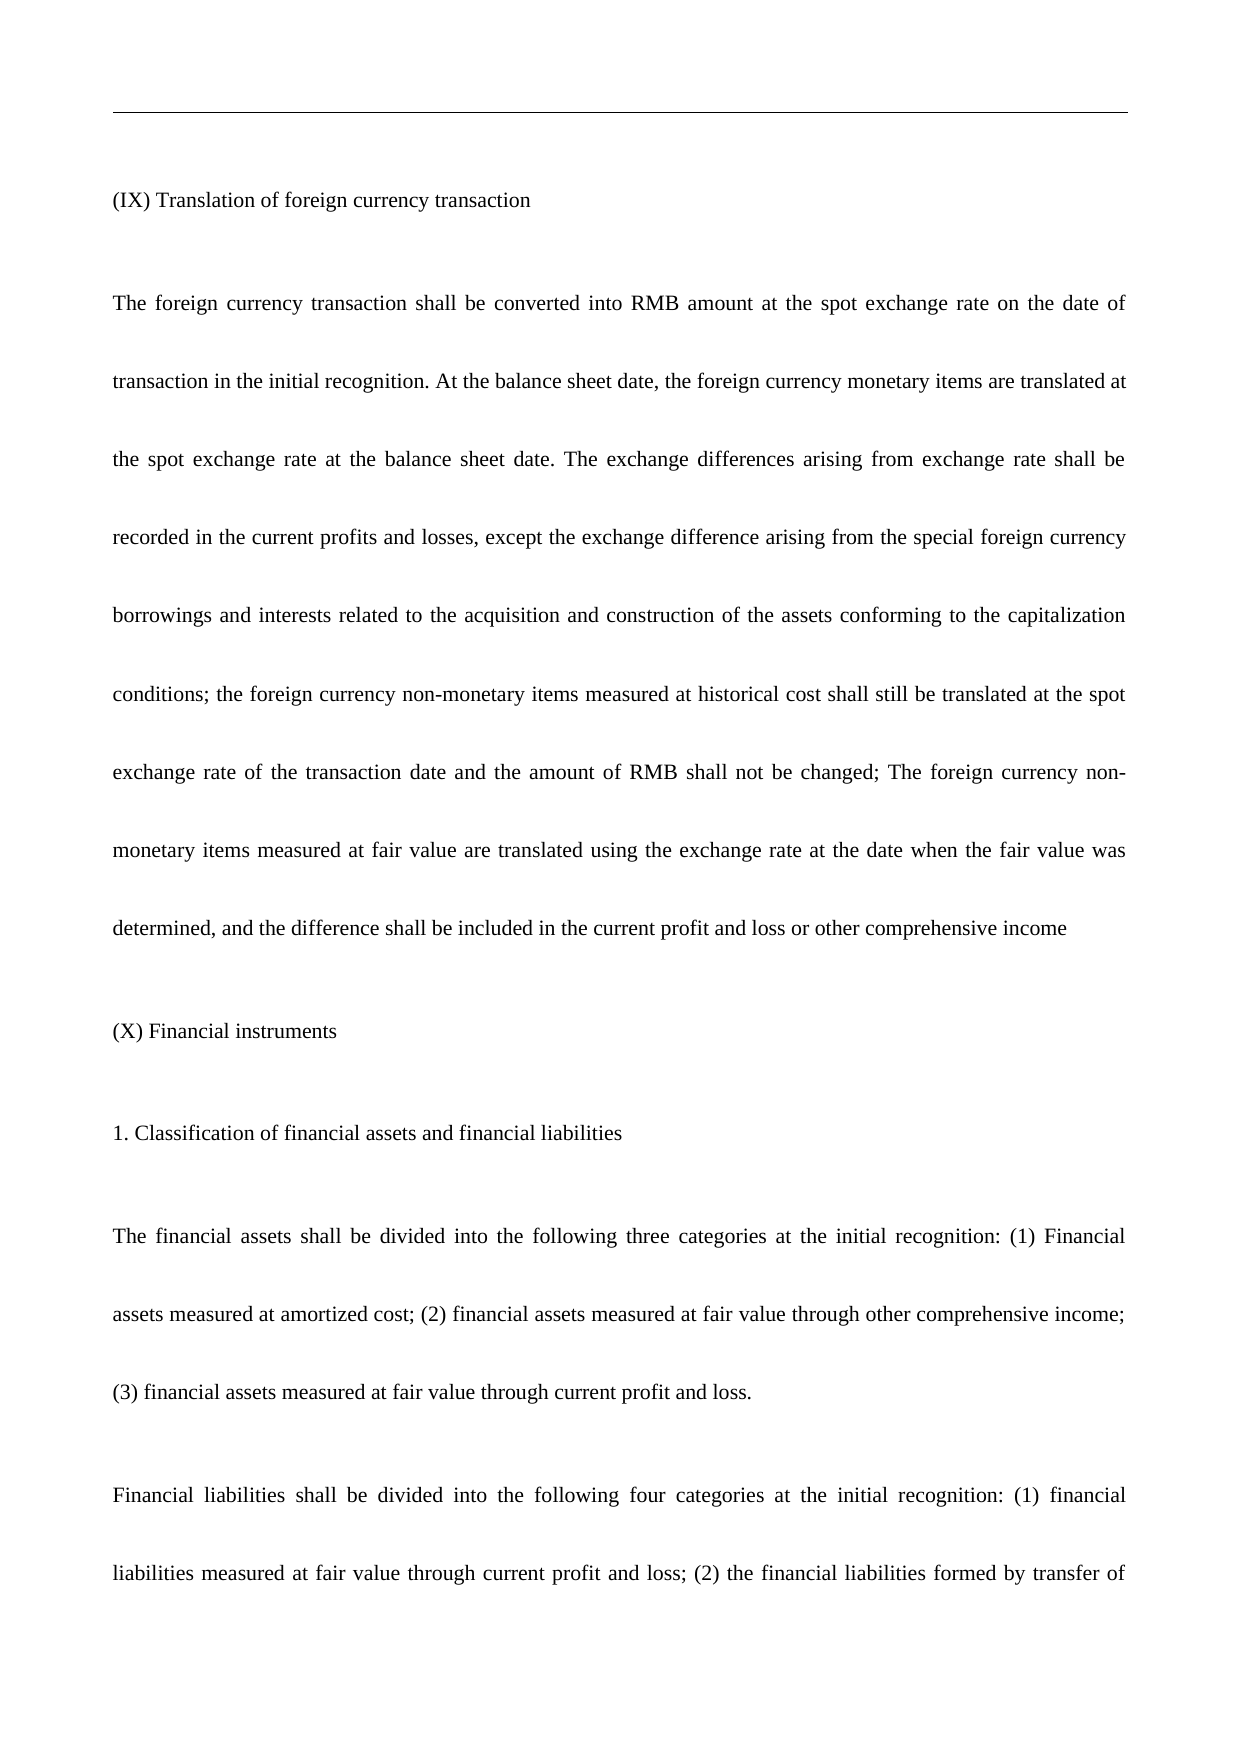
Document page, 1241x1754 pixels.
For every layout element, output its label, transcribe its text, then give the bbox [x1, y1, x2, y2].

text (X) Financial instruments [112, 989, 1128, 1051]
text 1. Classification of financial assets and financial liabilities [112, 1091, 1128, 1154]
text The financial assets shall be divided into the following three categories at the initial recognition: (1) Financial assets measured at amortized cost; (2) financial assets measured at fair value through other comprehensive income; (3) financial assets measured at fair value through current profit and loss. [112, 1194, 1128, 1413]
text (IX) Translation of foreign currency transaction [112, 158, 1128, 221]
text The foreign currency transaction shall be converted into RMB amount at the spot exchange rate on the date of transaction in the initial recognition. At the balance sheet date, the foreign currency monetary items are translated at the spot exchange rate at the balance sheet date. The exchange differences arising from exchange rate shall be recorded in the current profits and losses, except the exchange difference arising from the special foreign currency borrowings and interests related to the acquisition and construction of the assets conforming to the capitalization conditions; the foreign currency non-monetary items measured at historical cost shall still be translated at the spot exchange rate of the transaction date and the amount of RMB shall not be changed; The foreign currency non-monetary items measured at fair value are translated using the exchange rate at the date when the fair value was determined, and the difference shall be included in the current profit and loss or other comprehensive income [112, 261, 1128, 948]
text Financial liabilities shall be divided into the following four categories at the initial recognition: (1) financial liabilities measured at fair value through current profit and loss; (2) the financial liabilities formed by transfer of [112, 1453, 1128, 1594]
